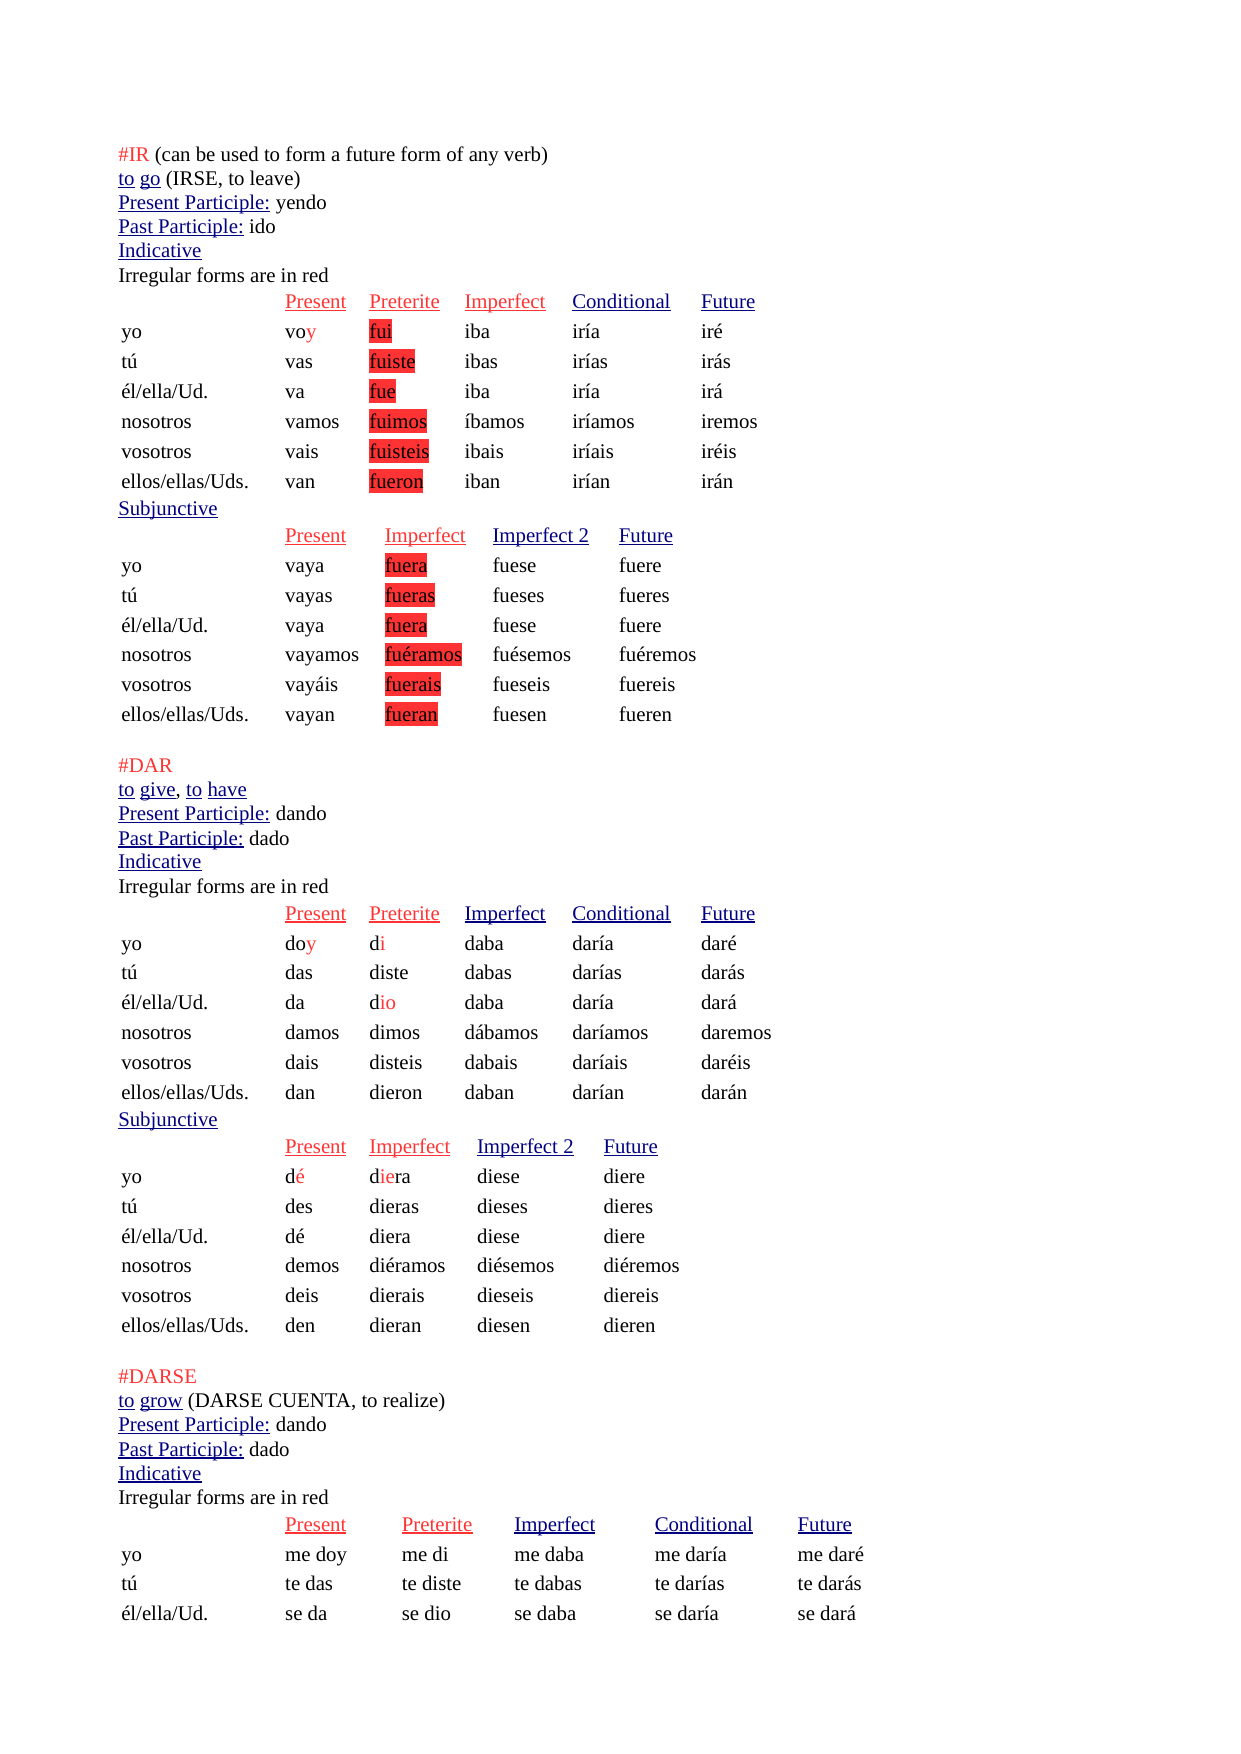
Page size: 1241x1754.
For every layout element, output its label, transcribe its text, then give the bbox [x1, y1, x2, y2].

table_cell vosotros [118, 1280, 282, 1310]
table_cell va [282, 376, 366, 406]
table_cell irán [698, 466, 781, 496]
table_cell fuésemos [489, 640, 616, 669]
table_cell yo [118, 928, 282, 957]
table_cell irías [569, 346, 698, 376]
table_header Present [282, 520, 382, 550]
table_cell daba [461, 987, 569, 1017]
table_cell fuéremos [616, 640, 724, 669]
table_cell ellos/ellas/Uds. [118, 1310, 282, 1340]
table_cell fuereis [616, 669, 724, 699]
table_cell disteis [366, 1047, 461, 1077]
table_cell fueres [616, 580, 724, 609]
table_cell vaya [282, 610, 382, 639]
text #IR (can be used to form a future form of any verb) [118, 142, 1122, 166]
table_header Present [282, 898, 366, 927]
table_cell fuiste [366, 346, 461, 376]
table_cell dierais [366, 1280, 474, 1310]
table_header Present [282, 1131, 366, 1161]
table_cell tú [118, 346, 282, 376]
table_cell él/ella/Ud. [118, 1221, 282, 1251]
table_cell diesen [474, 1310, 600, 1340]
table_cell dieras [366, 1191, 474, 1221]
table_cell dieren [600, 1310, 707, 1340]
table_cell daré [698, 928, 798, 957]
table_cell tú [118, 1569, 282, 1598]
table_header Present [282, 1509, 399, 1538]
table_cell ellos/ellas/Uds. [118, 699, 282, 729]
table_cell doy [282, 928, 366, 957]
table_header Imperfect 2 [474, 1131, 600, 1161]
table_cell dará [698, 987, 798, 1017]
table_cell yo [118, 550, 282, 580]
table_cell dan [282, 1077, 366, 1107]
table_cell dé [282, 1161, 366, 1191]
table_header Conditional [569, 898, 698, 927]
table_cell da [282, 987, 366, 1017]
table_cell dieran [366, 1310, 474, 1340]
table_cell daremos [698, 1017, 798, 1047]
text to go (IRSE, to leave) [118, 166, 1122, 190]
table_cell des [282, 1191, 366, 1221]
table_header Imperfect 2 [489, 520, 616, 550]
table_cell diera [366, 1161, 474, 1191]
table_cell voy [282, 316, 366, 346]
text to give, to have [118, 777, 1122, 801]
table_cell dieron [366, 1077, 461, 1107]
table_cell fuéramos [382, 640, 489, 669]
table_header Future [698, 898, 798, 927]
table_cell fue [366, 376, 461, 406]
table_cell iría [569, 376, 698, 406]
table_cell irás [698, 346, 781, 376]
table_header Future [616, 520, 724, 550]
table_header Imperfect [511, 1509, 652, 1538]
table_cell dabas [461, 958, 569, 987]
text Indicative [118, 1461, 1122, 1484]
table_cell daría [569, 987, 698, 1017]
table_cell tú [118, 958, 282, 987]
table_cell yo [118, 316, 282, 346]
table_cell vosotros [118, 1047, 282, 1077]
table_cell él/ella/Ud. [118, 376, 282, 406]
table_cell iréis [698, 436, 781, 466]
table_cell darás [698, 958, 798, 987]
table_cell nosotros [118, 1017, 282, 1047]
table_cell di [366, 928, 461, 957]
text Indicative [118, 849, 1122, 873]
table_cell vas [282, 346, 366, 376]
table_cell fuese [489, 550, 616, 580]
table_cell vosotros [118, 436, 282, 466]
table_header Future [698, 287, 781, 316]
table_header [118, 1131, 282, 1161]
table_cell te dabas [511, 1569, 652, 1598]
table_cell él/ella/Ud. [118, 610, 282, 639]
table_cell fueses [489, 580, 616, 609]
table_cell me di [399, 1539, 511, 1568]
table_cell ellos/ellas/Uds. [118, 1077, 282, 1107]
table_cell iríamos [569, 406, 698, 436]
text Present Participle: dando [118, 801, 1122, 825]
table_cell daría [569, 928, 698, 957]
table_cell daba [461, 928, 569, 957]
table_cell diera [366, 1221, 474, 1251]
text Irregular forms are in red [118, 1484, 1122, 1509]
table_cell yo [118, 1539, 282, 1568]
table_cell fuere [616, 610, 724, 639]
text Present Participle: dando [118, 1412, 1122, 1436]
text Irregular forms are in red [118, 262, 1122, 287]
table_cell das [282, 958, 366, 987]
table_cell fuisteis [366, 436, 461, 466]
table_cell dais [282, 1047, 366, 1077]
table_cell nosotros [118, 640, 282, 669]
table_header [118, 1509, 282, 1538]
table_cell diereis [600, 1280, 707, 1310]
table_cell diésemos [474, 1251, 600, 1280]
table_cell den [282, 1310, 366, 1340]
table_cell iré [698, 316, 781, 346]
table_cell me daba [511, 1539, 652, 1568]
table_cell él/ella/Ud. [118, 987, 282, 1017]
table_cell darían [569, 1077, 698, 1107]
table_header Imperfect [366, 1131, 474, 1161]
table_header Imperfect [382, 520, 489, 550]
table_cell fueseis [489, 669, 616, 699]
table_cell dábamos [461, 1017, 569, 1047]
table_cell daríais [569, 1047, 698, 1077]
table_cell vais [282, 436, 366, 466]
table_cell van [282, 466, 366, 496]
table_cell diéramos [366, 1251, 474, 1280]
table_cell iría [569, 316, 698, 346]
text Subjunctive [118, 1107, 1122, 1131]
table_cell vayamos [282, 640, 382, 669]
table_cell iba [461, 376, 569, 406]
text Indicative [118, 238, 1122, 262]
table_cell dabais [461, 1047, 569, 1077]
table_cell me doy [282, 1539, 399, 1568]
table_cell irían [569, 466, 698, 496]
table_cell fueren [616, 699, 724, 729]
table_cell fuerais [382, 669, 489, 699]
text #DAR [118, 753, 1122, 777]
table_cell irá [698, 376, 781, 406]
table_cell daréis [698, 1047, 798, 1077]
table_cell nosotros [118, 406, 282, 436]
table_header [118, 287, 282, 316]
table_cell dimos [366, 1017, 461, 1047]
table_cell tú [118, 580, 282, 609]
table_header Future [795, 1509, 935, 1538]
table_cell diese [474, 1221, 600, 1251]
table_cell vosotros [118, 669, 282, 699]
table_cell tú [118, 1191, 282, 1221]
table_cell te darás [795, 1569, 935, 1598]
table_cell darías [569, 958, 698, 987]
table_cell fuera [382, 550, 489, 580]
table_cell ibais [461, 436, 569, 466]
table_cell diere [600, 1161, 707, 1191]
table_cell daban [461, 1077, 569, 1107]
table_cell íbamos [461, 406, 569, 436]
table_cell vayas [282, 580, 382, 609]
table_cell fuese [489, 610, 616, 639]
table_cell iban [461, 466, 569, 496]
table_header Conditional [652, 1509, 794, 1538]
table_cell fuesen [489, 699, 616, 729]
table_header [118, 898, 282, 927]
table_cell me daré [795, 1539, 935, 1568]
table_header Preterite [399, 1509, 511, 1538]
table_cell diese [474, 1161, 600, 1191]
table_cell me daría [652, 1539, 794, 1568]
table_cell diste [366, 958, 461, 987]
table_cell se da [282, 1598, 399, 1628]
table_cell yo [118, 1161, 282, 1191]
text #DARSE [118, 1364, 1122, 1388]
table_cell vayáis [282, 669, 382, 699]
table_header Preterite [366, 287, 461, 316]
table_cell se dio [399, 1598, 511, 1628]
table_cell se dará [795, 1598, 935, 1628]
table_header Preterite [366, 898, 461, 927]
table_cell daríamos [569, 1017, 698, 1047]
table_cell vaya [282, 550, 382, 580]
text Subjunctive [118, 496, 1122, 520]
table_cell vamos [282, 406, 366, 436]
table_cell fuera [382, 610, 489, 639]
text to grow (DARSE CUENTA, to realize) [118, 1388, 1122, 1412]
table_cell te darías [652, 1569, 794, 1598]
table_cell dieres [600, 1191, 707, 1221]
table_cell dio [366, 987, 461, 1017]
text Past Participle: ido [118, 214, 1122, 238]
table_cell nosotros [118, 1251, 282, 1280]
table_cell dé [282, 1221, 366, 1251]
table_cell te das [282, 1569, 399, 1598]
table_cell dieseis [474, 1280, 600, 1310]
table_header Imperfect [461, 898, 569, 927]
table_cell fueron [366, 466, 461, 496]
table_cell fuimos [366, 406, 461, 436]
table_cell vayan [282, 699, 382, 729]
table_cell fui [366, 316, 461, 346]
table_cell dieses [474, 1191, 600, 1221]
table_header Conditional [569, 287, 698, 316]
table_cell demos [282, 1251, 366, 1280]
table_cell diéremos [600, 1251, 707, 1280]
table_header Present [282, 287, 366, 316]
text Irregular forms are in red [118, 873, 1122, 898]
table_cell fuere [616, 550, 724, 580]
table_cell ibas [461, 346, 569, 376]
table_cell fueran [382, 699, 489, 729]
text Past Participle: dado [118, 1436, 1122, 1461]
table_cell darán [698, 1077, 798, 1107]
table_header [118, 520, 282, 550]
table_header Future [600, 1131, 707, 1161]
table_cell te diste [399, 1569, 511, 1598]
table_header Imperfect [461, 287, 569, 316]
table_cell deis [282, 1280, 366, 1310]
table_cell damos [282, 1017, 366, 1047]
table_cell iremos [698, 406, 781, 436]
table_cell ellos/ellas/Uds. [118, 466, 282, 496]
table_cell se daba [511, 1598, 652, 1628]
table_cell diere [600, 1221, 707, 1251]
table_cell fueras [382, 580, 489, 609]
table_cell iba [461, 316, 569, 346]
text Past Participle: dado [118, 825, 1122, 849]
table_cell se daría [652, 1598, 794, 1628]
table_cell iríais [569, 436, 698, 466]
text Present Participle: yendo [118, 190, 1122, 214]
table_cell él/ella/Ud. [118, 1598, 282, 1628]
